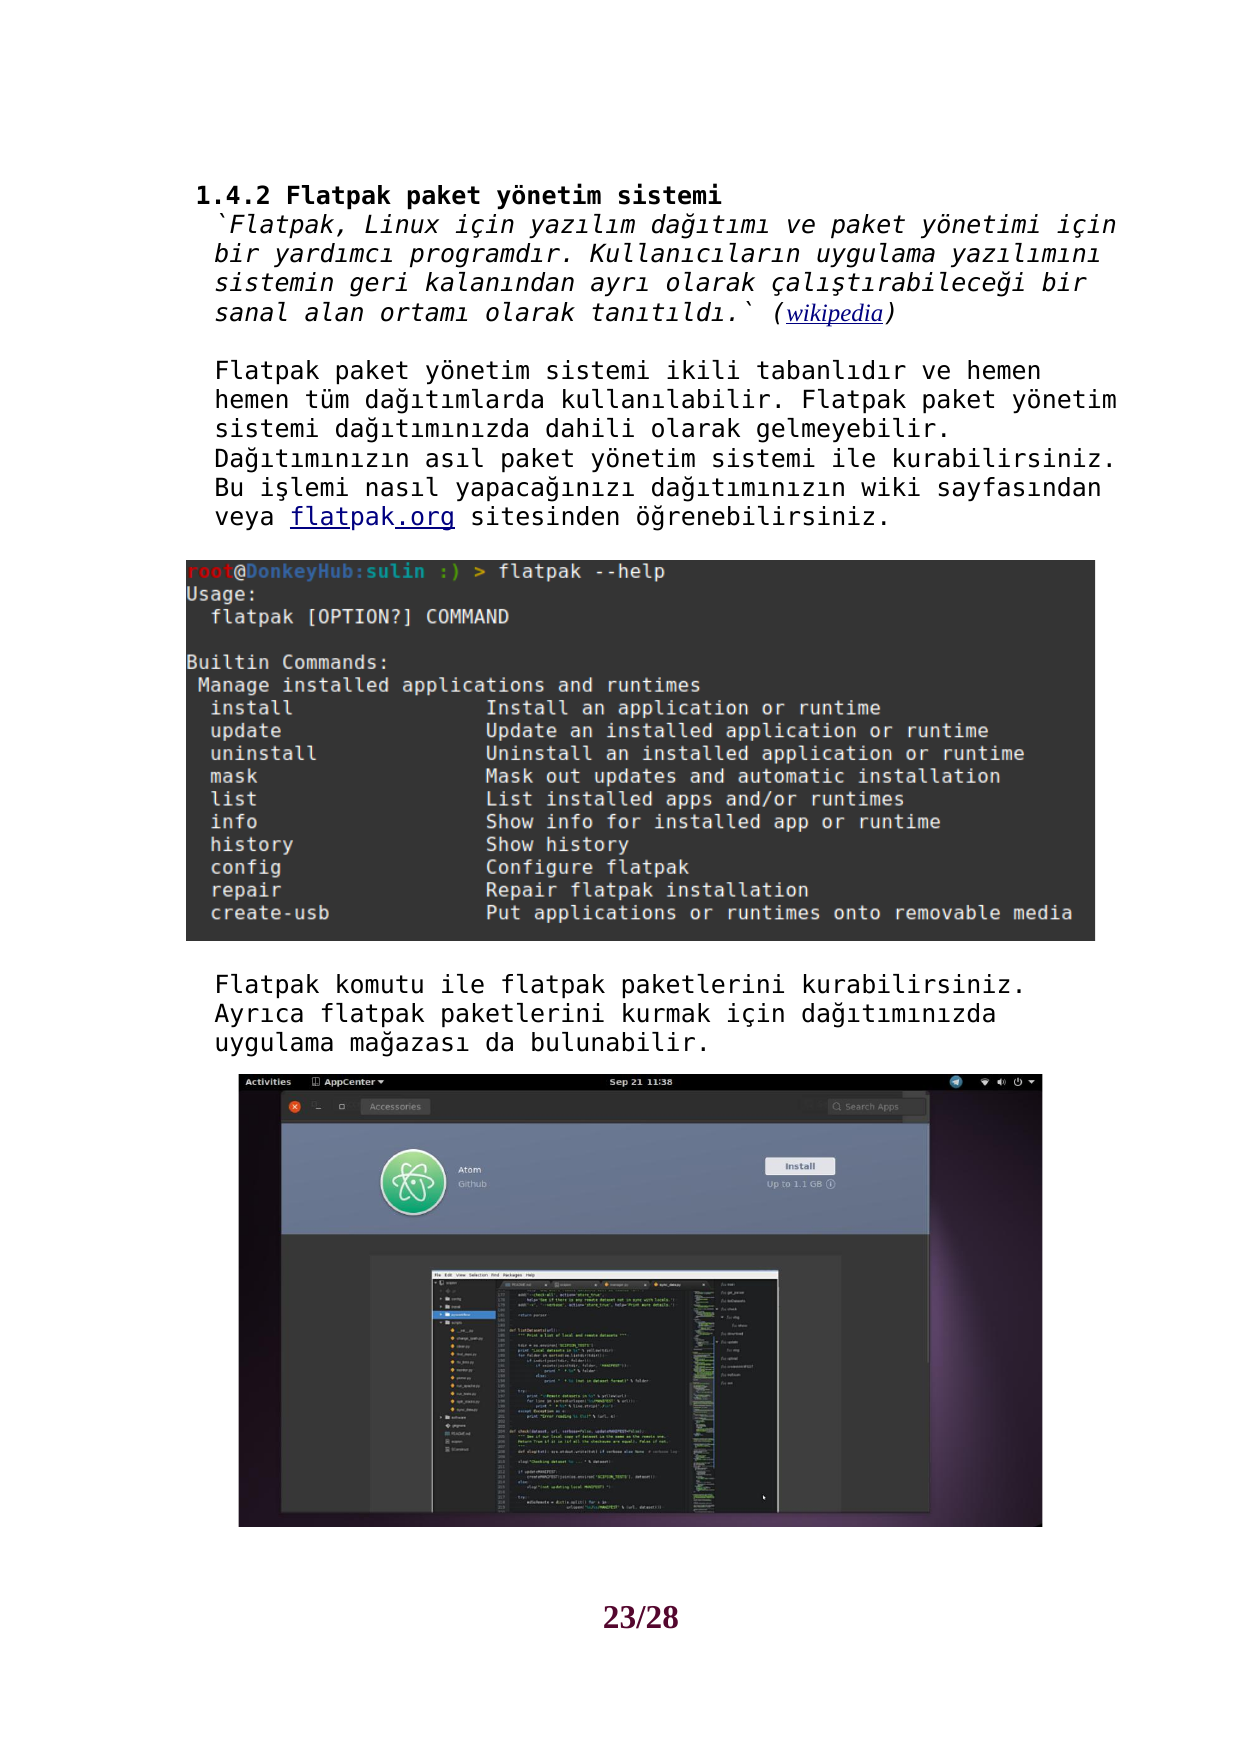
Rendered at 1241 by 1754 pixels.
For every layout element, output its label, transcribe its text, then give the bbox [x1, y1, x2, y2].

picture [186, 560, 1096, 941]
text Flatpak paket yönetim sistemi ikili tabanlıdır ve hemen hemen tüm dağıtımlarda kullanılabilir. Flatpak paket yönetim sistemi dağıtımınızda dahili olarak gelmeyebilir. Dağıtımınızın asıl paket yönetim sistemi ile kurabilirsiniz. Bu işlemi nasıl yapacağınızı dağıtımınızın wiki sayfasından veya flatpak.org sitesinden öğrenebilirsiniz. [214, 356, 1123, 531]
text 1.4.2 Flatpak paket yönetim sistemi [195, 181, 1123, 210]
picture [238, 1074, 1043, 1527]
text Flatpak komutu ile flatpak paketlerini kurabilirsiniz. Ayrıca flatpak paketlerini kurmak için dağıtımınızda uygulama mağazası da bulunabilir. [214, 941, 1123, 1057]
text `Flatpak, Linux için yazılım dağıtımı ve paket yönetimi için bir yardımcı programdır. Kullanıcıların uygulama yazılımını sistemin geri kalanından ayrı olarak çalıştırabileceği bir sanal alan ortamı olarak tanıtıldı.` (wikipedia) [214, 210, 1123, 327]
